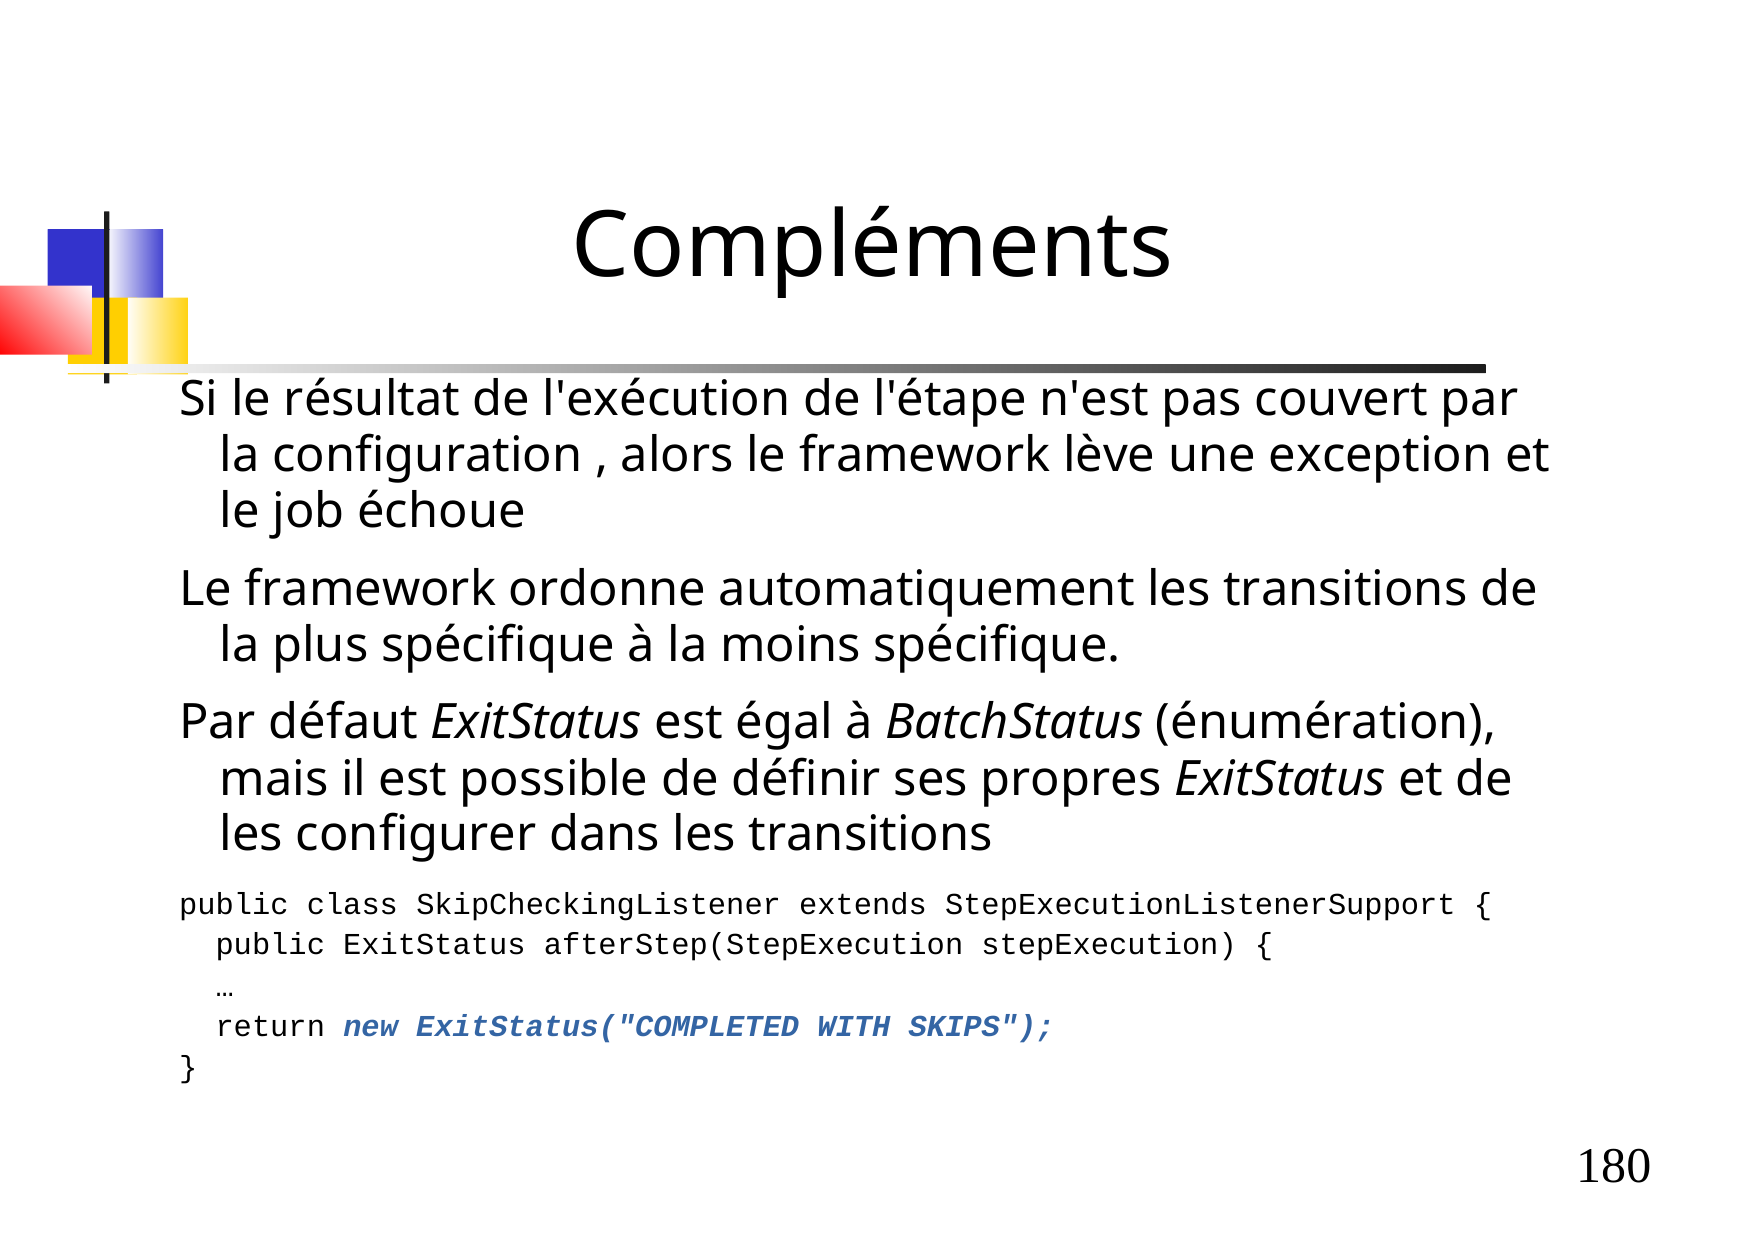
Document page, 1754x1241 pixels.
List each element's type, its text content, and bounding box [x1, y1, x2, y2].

list Si le résultat de l'exécution de l'étape n'est pas couvert par la configuration , alors le framework lève une exception et le job échoue Le framework ordonne automatiquement les transitions de la plus spécifique à la moins spécifique. Par défaut ExitStatus est égal à BatchStatus (énumération), mais il est possible de définir ses propres ExitStatus et de les configurer dans les transitions public class SkipCheckingListener extends StepExecutionListenerSupport { public ExitStatus afterStep(StepExecution stepExecution) { … return new ExitStatus("COMPLETED WITH SKIPS"); } [179, 371, 1567, 1091]
title Compléments [179, 139, 1567, 351]
